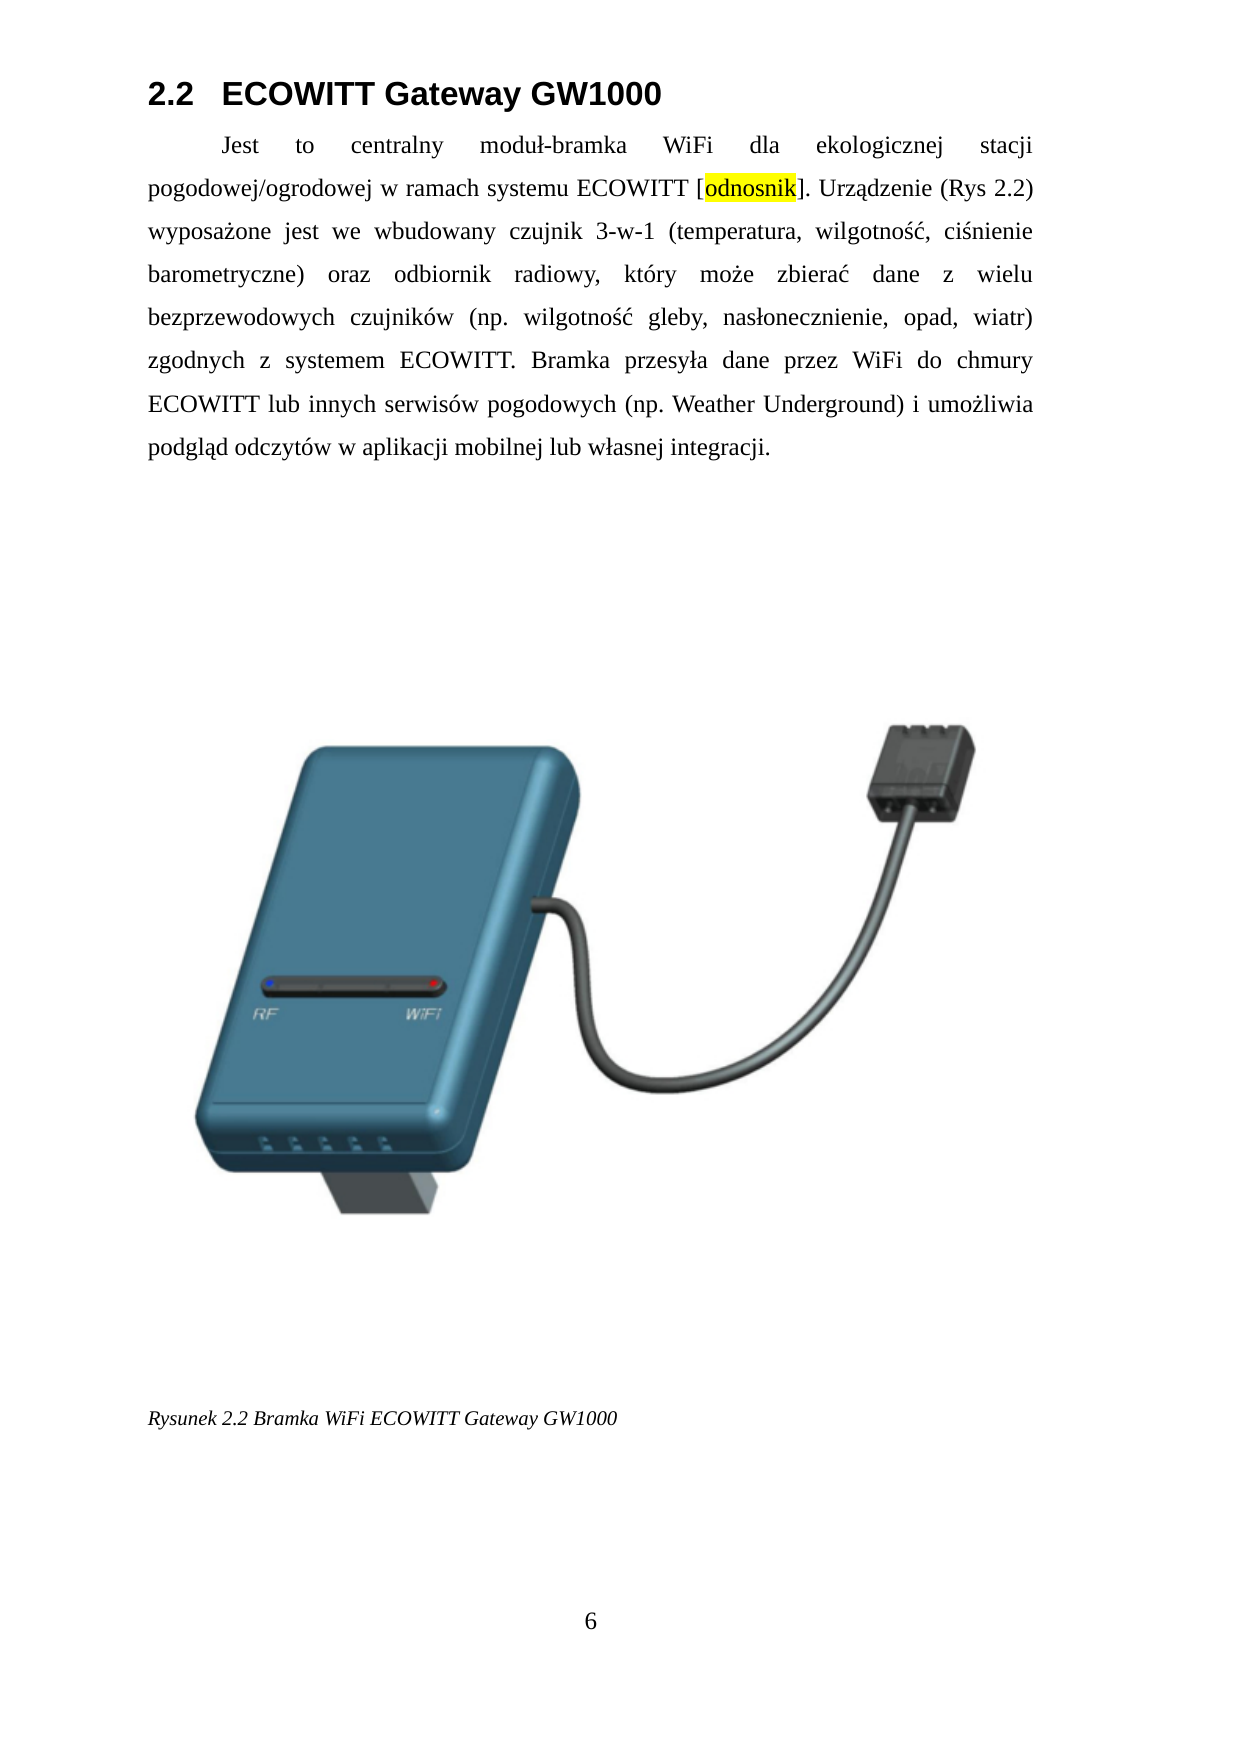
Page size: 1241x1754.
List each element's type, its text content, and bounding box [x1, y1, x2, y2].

text Rysunek 2.2 Bramka WiFi ECOWITT Gateway GW1000 [148, 1406, 1023, 1429]
text Jest to centralny moduł-bramka WiFi dla ekologicznej stacji pogodowej/ogrodowej w ramach systemu ECOWITT [odnosnik]. Urządzenie (Rys 2.2) wyposażone jest we wbudowany czujnik 3-w-1 (temperatura, wilgotność, ciśnienie barometryczne) oraz odbiornik radiowy, który może zbierać dane z wielu bezprzewodowych czujników (np. wilgotność gleby, nasłonecznienie, opad, wiatr) zgodnych z systemem ECOWITT. Bramka przesyła dane przez WiFi do chmury ECOWITT lub innych serwisów pogodowych (np. Weather Underground) i umożliwia podgląd odczytów w aplikacji mobilnej lub własnej integracji. [148, 130, 1033, 461]
picture [147, 530, 1023, 1406]
subtitle ECOWITT Gateway GW1000 [148, 74, 1033, 112]
